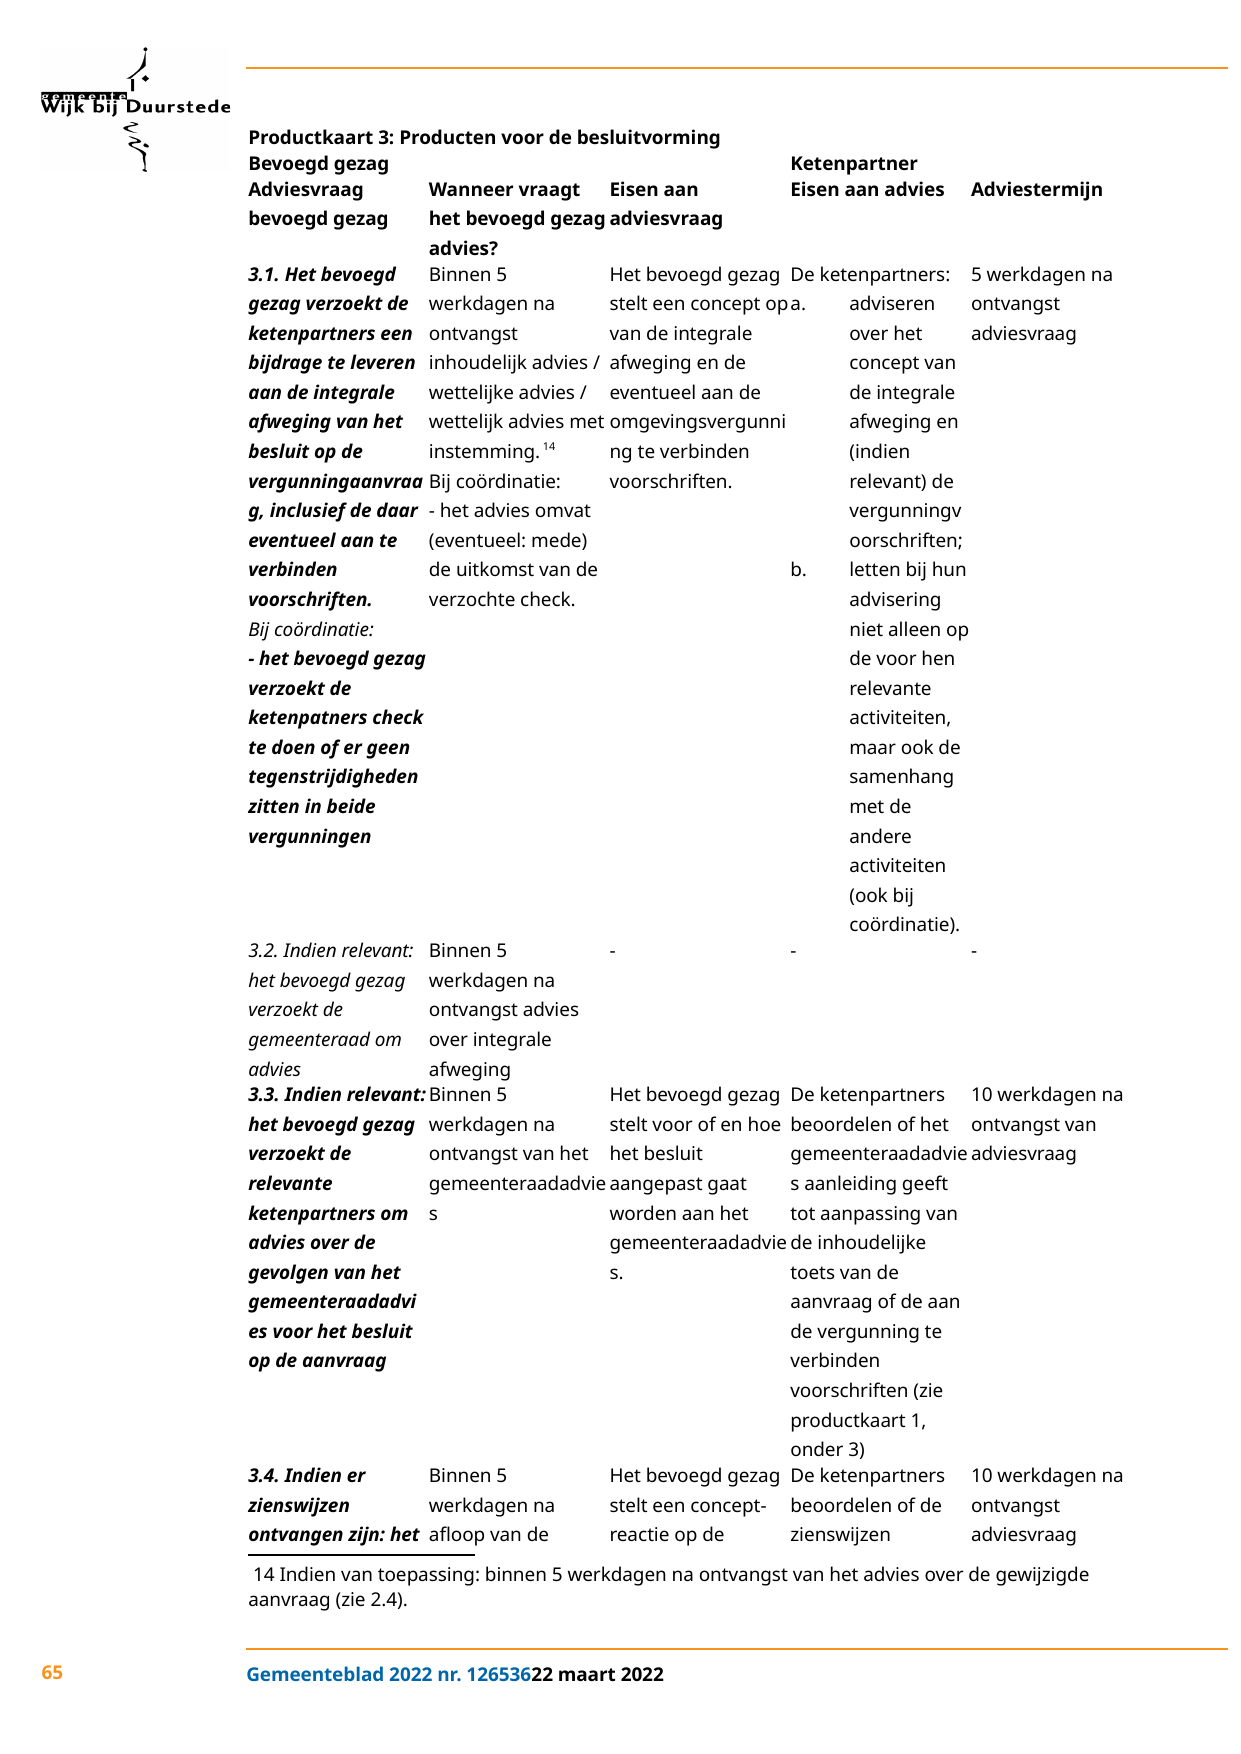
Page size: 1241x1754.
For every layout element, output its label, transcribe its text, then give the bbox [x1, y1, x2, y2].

table_cell 3.1. Het bevoegd gezag verzoekt de ketenpartners een bijdrage te leveren aan de integrale afweging van het besluit op de vergunningaanvraag, inclusief de daar eventueel aan te verbinden voorschriften. Bij coördinatie: - het bevoegd gezag verzoekt de ketenpatners check te doen of er geen tegenstrijdigheden zitten in beide vergunningen [248, 261, 429, 937]
table_cell - [790, 938, 971, 1081]
table_cell Binnen 5 werkdagen na ontvangst inhoudelijk advies / wettelijke advies / wettelijk advies met instemming. Bij coördinatie: - het advies omvat (eventueel: mede) de uitkomst van de verzochte check. [429, 261, 609, 937]
table_cell Bevoegd gezag [248, 150, 790, 176]
table_cell 5 werkdagen na ontvangst adviesvraag [971, 261, 1152, 937]
table_cell 10 werkdagen na ontvangst van adviesvraag [971, 1081, 1152, 1462]
table_cell Binnen 5 werkdagen na ontvangst advies over integrale afweging [429, 938, 609, 1081]
table_cell Eisen aan adviesvraag [609, 176, 790, 261]
table_cell Binnen 5 werkdagen na afloop van de [429, 1462, 609, 1547]
table_cell Het bevoegd gezag stelt voor of en hoe het besluit aangepast gaat worden aan het gemeenteraadadvies. [609, 1081, 790, 1462]
table_cell 3.4. Indien er zienswijzen ontvangen zijn: het [248, 1462, 429, 1547]
picture [41, 47, 231, 172]
table_cell Wanneer vraagt het bevoegd gezag advies? [429, 176, 609, 261]
table_cell - [971, 938, 1152, 1081]
table_cell 10 werkdagen na ontvangst adviesvraag [971, 1462, 1152, 1547]
table_cell 3.2. Indien relevant: het bevoegd gezag verzoekt de gemeenteraad om advies [248, 938, 429, 1081]
table_cell Adviesvraag bevoegd gezag [248, 176, 429, 261]
table_cell Adviestermijn [971, 176, 1152, 261]
table_header [790, 125, 1152, 150]
table_cell 3.3. Indien relevant: het bevoegd gezag verzoekt de relevante ketenpartners om advies over de gevolgen van het gemeenteraadadvies voor het besluit op de aanvraag [248, 1081, 429, 1462]
table_header Productkaart 3: Producten voor de besluitvorming [248, 125, 790, 150]
table_cell Binnen 5 werkdagen na ontvangst van het gemeenteraadadvies [429, 1081, 609, 1462]
table_cell Eisen aan advies [790, 176, 971, 261]
table_cell Het bevoegd gezag stelt een concept op van de integrale afweging en de eventueel aan de omgevingsvergunning te verbinden voorschriften. [609, 261, 790, 937]
table_cell De ketenpartners: adviseren over het concept van de integrale afweging en (indien relevant) de vergunningvoorschriften; letten bij hun advisering niet alleen op de voor hen relevante activiteiten, maar ook de samenhang met de andere activiteiten (ook bij coördinatie). [790, 261, 971, 937]
table_cell Het bevoegd gezag stelt een concept-reactie op de [609, 1462, 790, 1547]
table_cell Ketenpartner [790, 150, 1152, 176]
table_cell De ketenpartners beoordelen of het gemeenteraadadvies aanleiding geeft tot aanpassing van de inhoudelijke toets van de aanvraag of de aan de vergunning te verbinden voorschriften (zie productkaart 1, onder 3) [790, 1081, 971, 1462]
table_cell - [609, 938, 790, 1081]
table_cell De ketenpartners beoordelen of de zienswijzen [790, 1462, 971, 1547]
